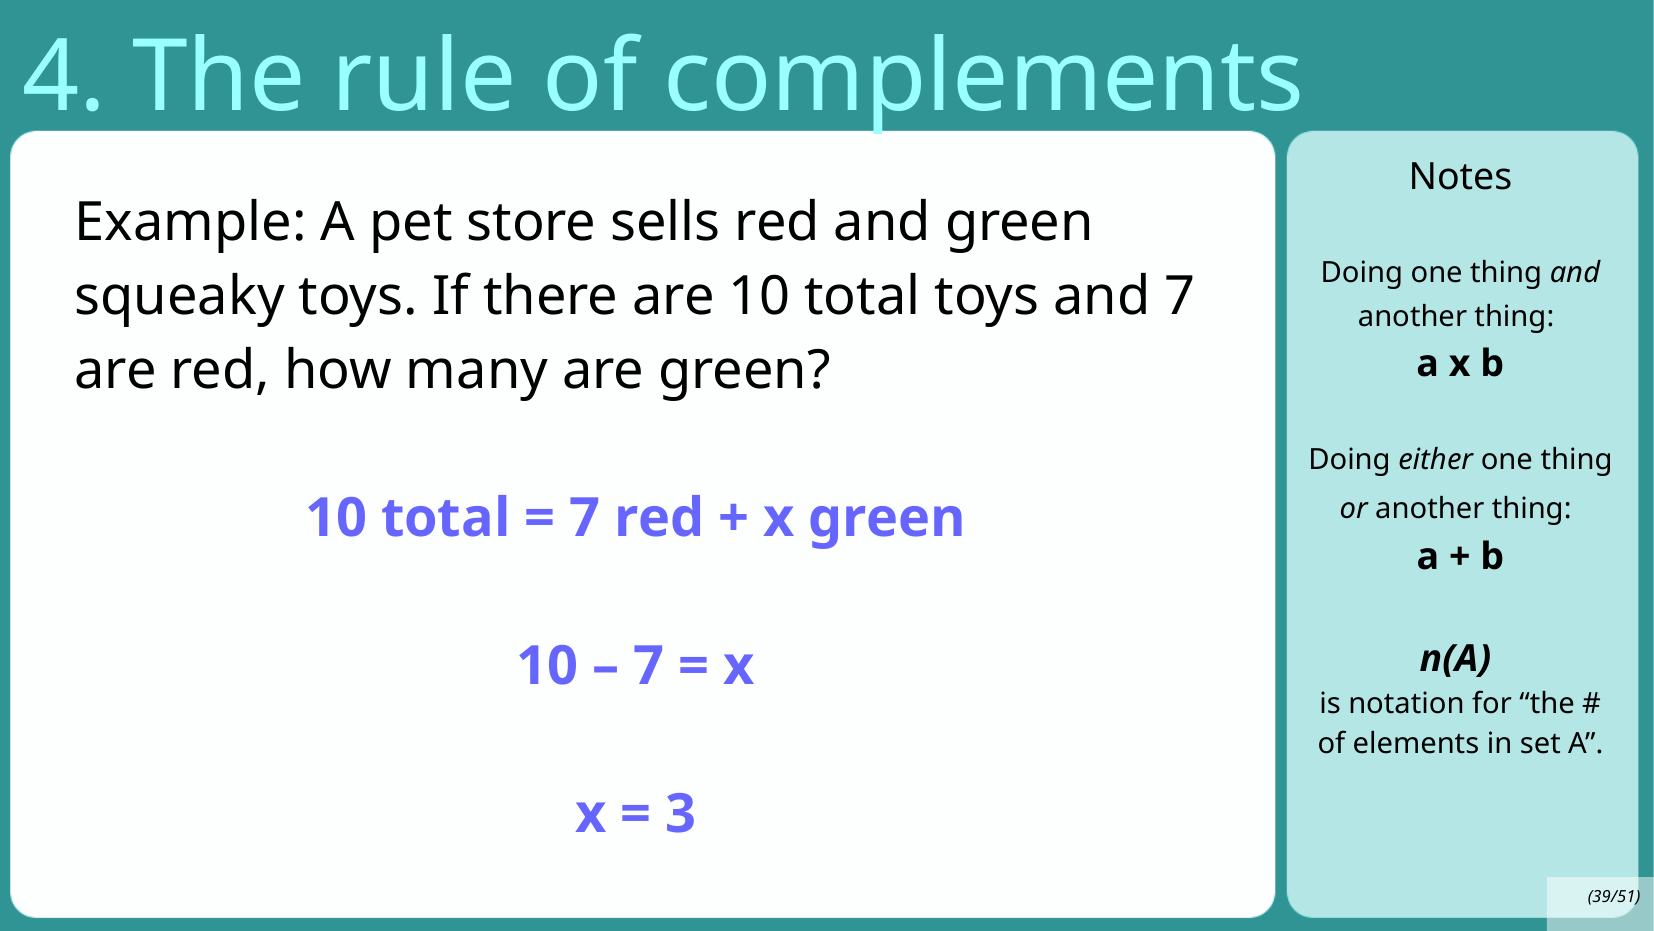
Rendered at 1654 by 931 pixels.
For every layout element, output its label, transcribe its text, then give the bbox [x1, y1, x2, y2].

text_box (<number>/51) [1546, 877, 1654, 931]
picture [0, 0, 1654, 931]
text_box Example: A pet store sells red and green squeaky toys. If there are 10 total toys and 7 are red, how many are green? 10 total = 7 red + x green 10 – 7 = x x = 3 3 total green toys [74, 182, 1244, 851]
title 4. The rule of complements [22, 13, 1511, 130]
text_box Notes Doing one thing and another thing: a x b Doing either one thing or another thing: a + b n(A) is notation for “the # of elements in set A”. [1290, 141, 1631, 662]
